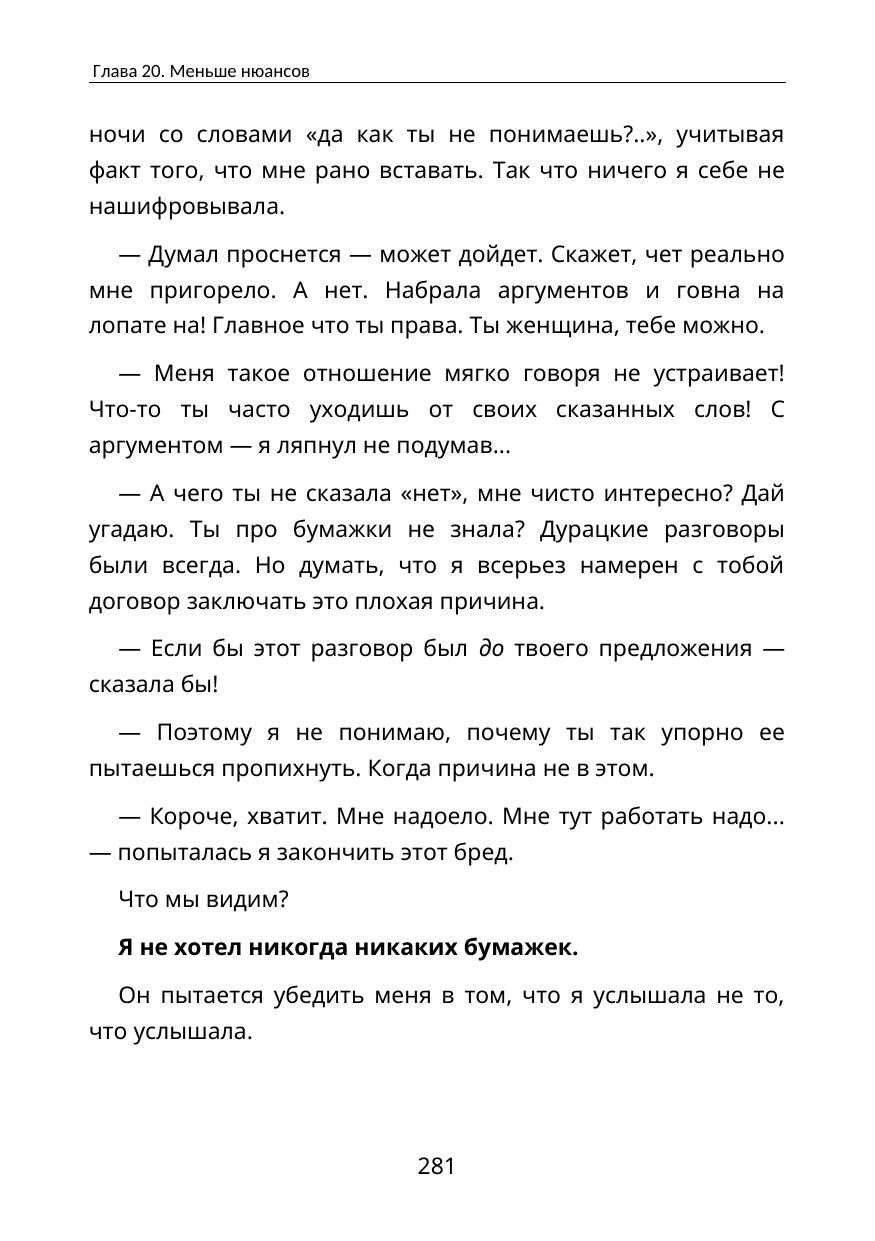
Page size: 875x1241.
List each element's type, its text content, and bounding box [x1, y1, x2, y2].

text — Думал проснется — может дойдет. Скажет, чет реально мне пригорело. А нет. Набрала аргументов и говна на лопате на! Главное что ты права. Ты женщина, тебе можно. [88, 238, 786, 341]
text — Поэтому я не понимаю, почему ты так упорно ее пытаешься пропихнуть. Когда причина не в этом. [88, 716, 786, 783]
text — Меня такое отношение мягко говоря не устраивает! Что-то ты часто уходишь от своих сказанных слов! С аргументом — я ляпнул не подумав... [88, 357, 786, 460]
text — Если бы этот разговор был до твоего предложения — сказала бы! [88, 632, 786, 699]
text Он пытается убедить меня в том, что я услышала не то, что услышала. [88, 979, 786, 1046]
text ночи со словами «да как ты не понимаешь?..», учитывая факт того, что мне рано вставать. Так что ничего я себе не нашифровывала. [88, 118, 786, 221]
text Что мы видим? [88, 883, 786, 914]
text — Короче, хватит. Мне надоело. Мне тут работать надо... — попыталась я закончить этот бред. [88, 799, 786, 867]
text Я не хотел никогда никаких бумажек. [88, 931, 786, 962]
text — А чего ты не сказала «нет», мне чисто интересно? Дай угадаю. Ты про бумажки не знала? Дурацкие разговоры были всегда. Но думать, что я всерьез намерен с тобой договор заключать это плохая причина. [88, 477, 786, 616]
